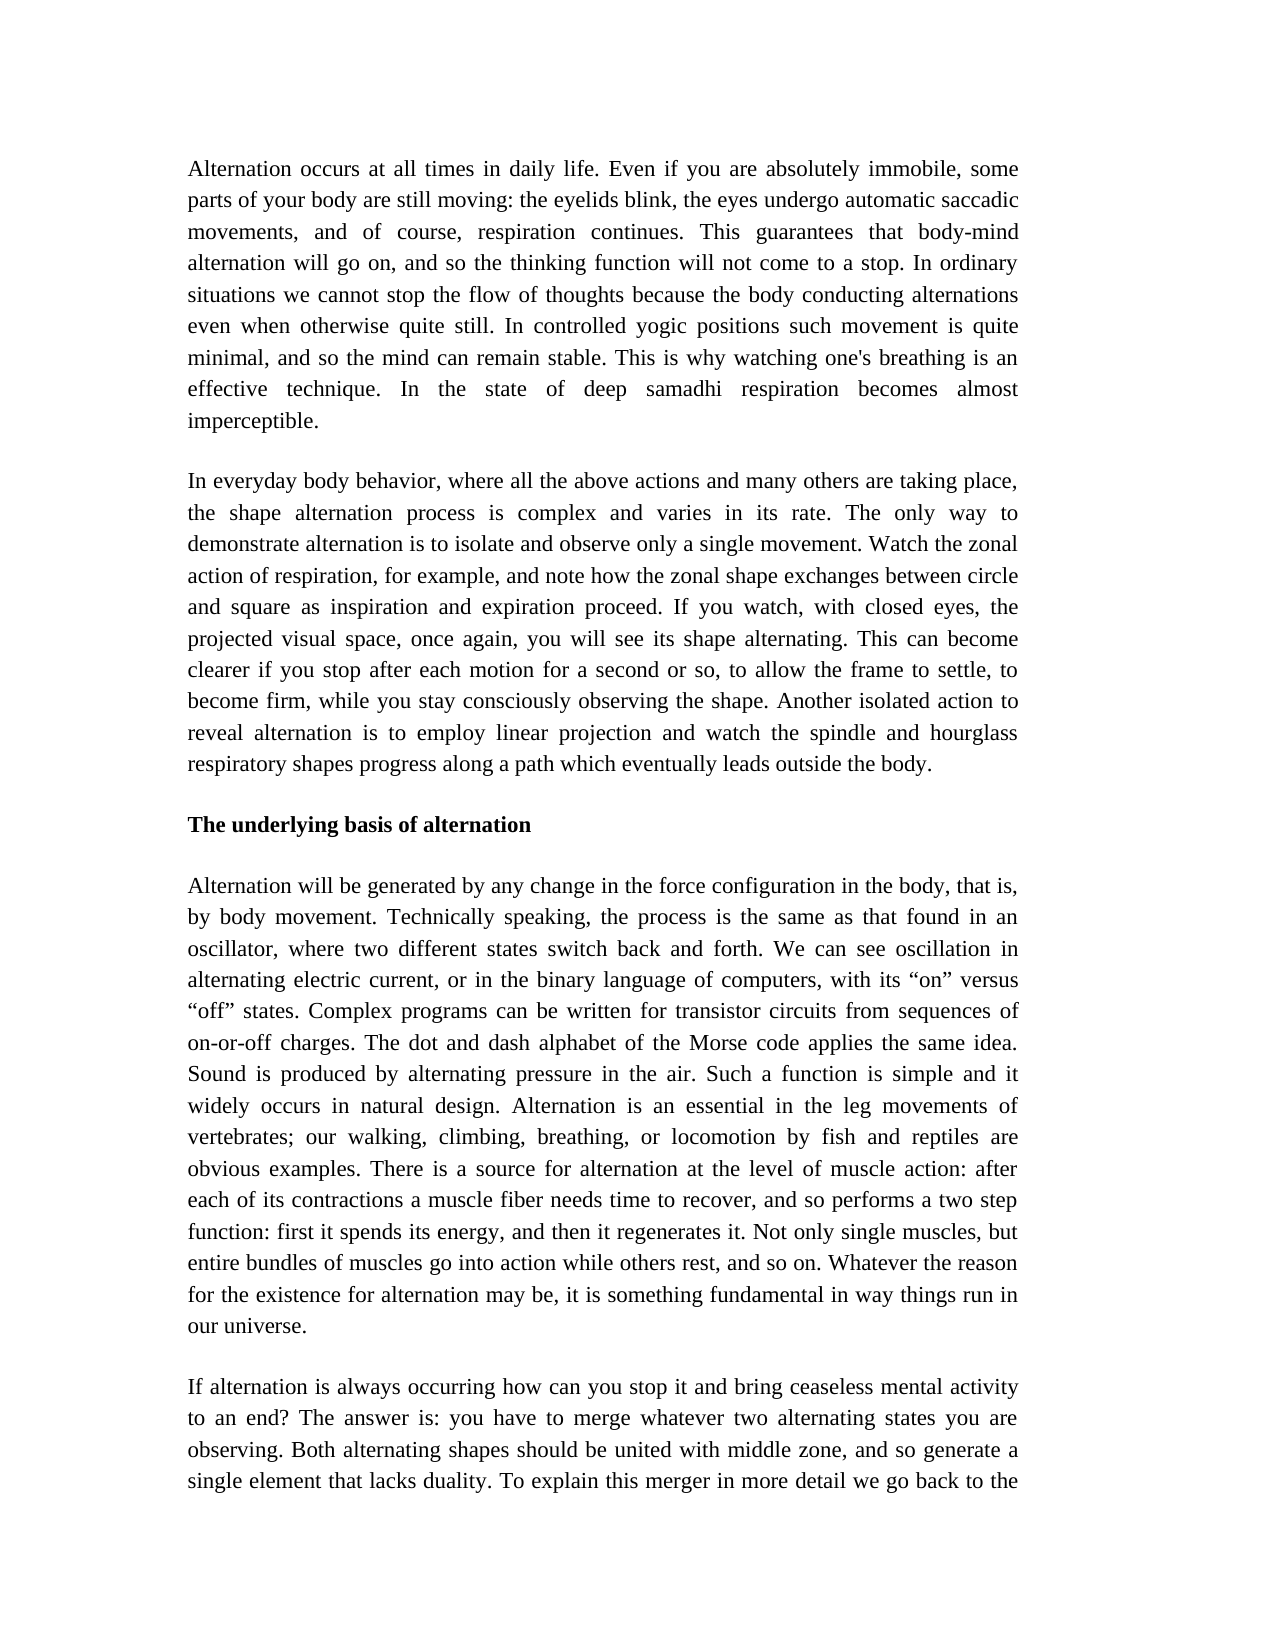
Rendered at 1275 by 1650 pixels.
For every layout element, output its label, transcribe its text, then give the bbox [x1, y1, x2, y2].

text If alternation is always occurring how can you stop it and bring ceaseless mental activity to an end? The answer is: you have to merge whatever two alternating states you are observing. Both alternating shapes should be united with middle zone, and so generate a single element that lacks duality. To explain this merger in more detail we go back to the [187, 1368, 1020, 1493]
text In everyday body behavior, where all the above actions and many others are taking place, the shape alternation process is complex and varies in its rate. The only way to demonstrate alternation is to isolate and observe only a single movement. Watch the zonal action of respiration, for example, and note how the zonal shape exchanges between circle and square as inspiration and expiration proceed. If you watch, with closed eyes, the projected visual space, once again, you will see its shape alternating. This can become clearer if you stop after each motion for a second or so, to allow the frame to settle, to become firm, while you stay consciously observing the shape. Another isolated action to reveal alternation is to employ linear projection and watch the spindle and hourglass respiratory shapes progress along a path which eventually leads outside the body. [187, 462, 1020, 777]
text Alternation will be generated by any change in the force configuration in the body, that is, by body movement. Technically speaking, the process is the same as that found in an oscillator, where two different states switch back and forth. We can see oscillation in alternating electric current, or in the binary language of computers, with its “on” versus “off” states. Complex programs can be written for transistor circuits from sequences of on-or-off charges. The dot and dash alphabet of the Morse code applies the same idea. Sound is produced by alternating pressure in the air. Such a function is simple and it widely occurs in natural design. Alternation is an essential in the leg movements of vertebrates; our walking, climbing, breathing, or locomotion by fish and reptiles are obvious examples. There is a source for alternation at the level of muscle action: after each of its contractions a muscle fiber needs time to recover, and so performs a two step function: first it spends its energy, and then it regenerates it. Not only single muscles, but entire bundles of muscles go into action while others rest, and so on. Whatever the reason for the existence for alternation may be, it is something fundamental in way things run in our universe. [187, 867, 1020, 1338]
text Alternation occurs at all times in daily life. Even if you are absolutely immobile, some parts of your body are still moving: the eyelids blink, the eyes undergo automatic saccadic movements, and of course, respiration continues. This guarantees that body-mind alternation will go on, and so the thinking function will not come to a stop. In ordinary situations we cannot stop the flow of thoughts because the body conducting alternations even when otherwise quite still. In controlled yogic positions such movement is quite minimal, and so the mind can remain stable. This is why watching one's breathing is an effective technique. In the state of deep samadhi respiration becomes almost imperceptible. [187, 150, 1020, 433]
text The underlying basis of alternation [187, 806, 1020, 837]
